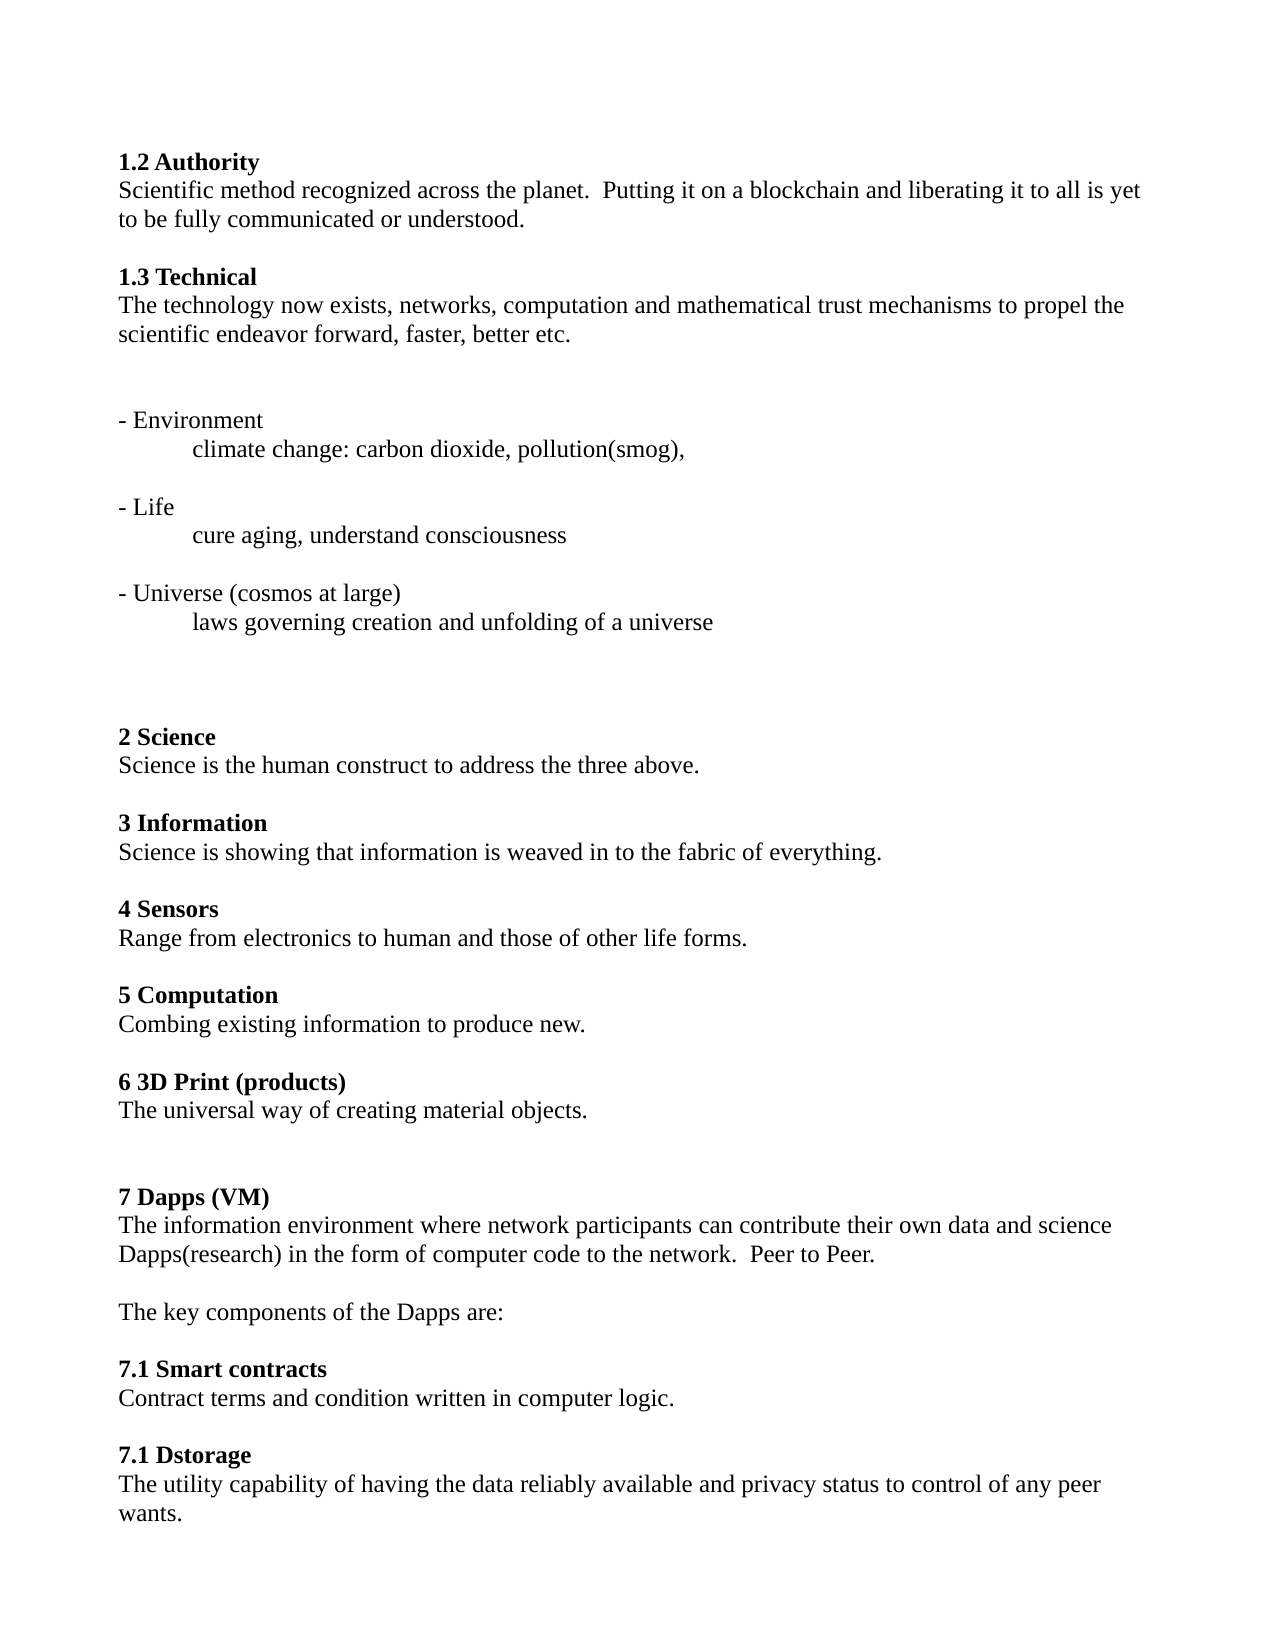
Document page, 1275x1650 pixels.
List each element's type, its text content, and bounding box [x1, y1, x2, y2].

text 7.1 Smart contracts [118, 1354, 1157, 1383]
text 5 Computation [118, 981, 1157, 1009]
text - Universe (cosmos at large) [118, 578, 1157, 607]
text 7.1 Dstorage [118, 1441, 1157, 1469]
text Combing existing information to produce new. [118, 1009, 1157, 1038]
text The universal way of creating material objects. [118, 1096, 1157, 1124]
text The key components of the Dapps are: [118, 1297, 1157, 1326]
text 4 Sensors [118, 894, 1157, 923]
text 1.3 Technical [118, 262, 1157, 291]
text Range from electronics to human and those of other life forms. [118, 923, 1157, 952]
text Science is the human construct to address the three above. [118, 751, 1157, 779]
text Contract terms and condition written in computer logic. [118, 1383, 1157, 1412]
text 3 Information [118, 808, 1157, 837]
text 7 Dapps (VM) [118, 1182, 1157, 1211]
text laws governing creation and unfolding of a universe [118, 607, 1157, 636]
text - Life [118, 492, 1157, 521]
text 2 Science [118, 722, 1157, 751]
text 1.2 Authority [118, 147, 1157, 176]
text The technology now exists, networks, computation and mathematical trust mechanisms to propel the scientific endeavor forward, faster, better etc. [118, 291, 1157, 348]
text climate change: carbon dioxide, pollution(smog), [118, 434, 1157, 463]
text 6 3D Print (products) [118, 1067, 1157, 1096]
text - Environment [118, 406, 1157, 434]
text cure aging, understand consciousness [118, 521, 1157, 549]
text Science is showing that information is weaved in to the fabric of everything. [118, 837, 1157, 866]
text The utility capability of having the data reliably available and privacy status to control of any peer wants. [118, 1469, 1157, 1527]
text Scientific method recognized across the planet. Putting it on a blockchain and liberating it to all is yet to be fully communicated or understood. [118, 176, 1157, 233]
text The information environment where network participants can contribute their own data and science Dapps(research) in the form of computer code to the network. Peer to Peer. [118, 1211, 1157, 1268]
